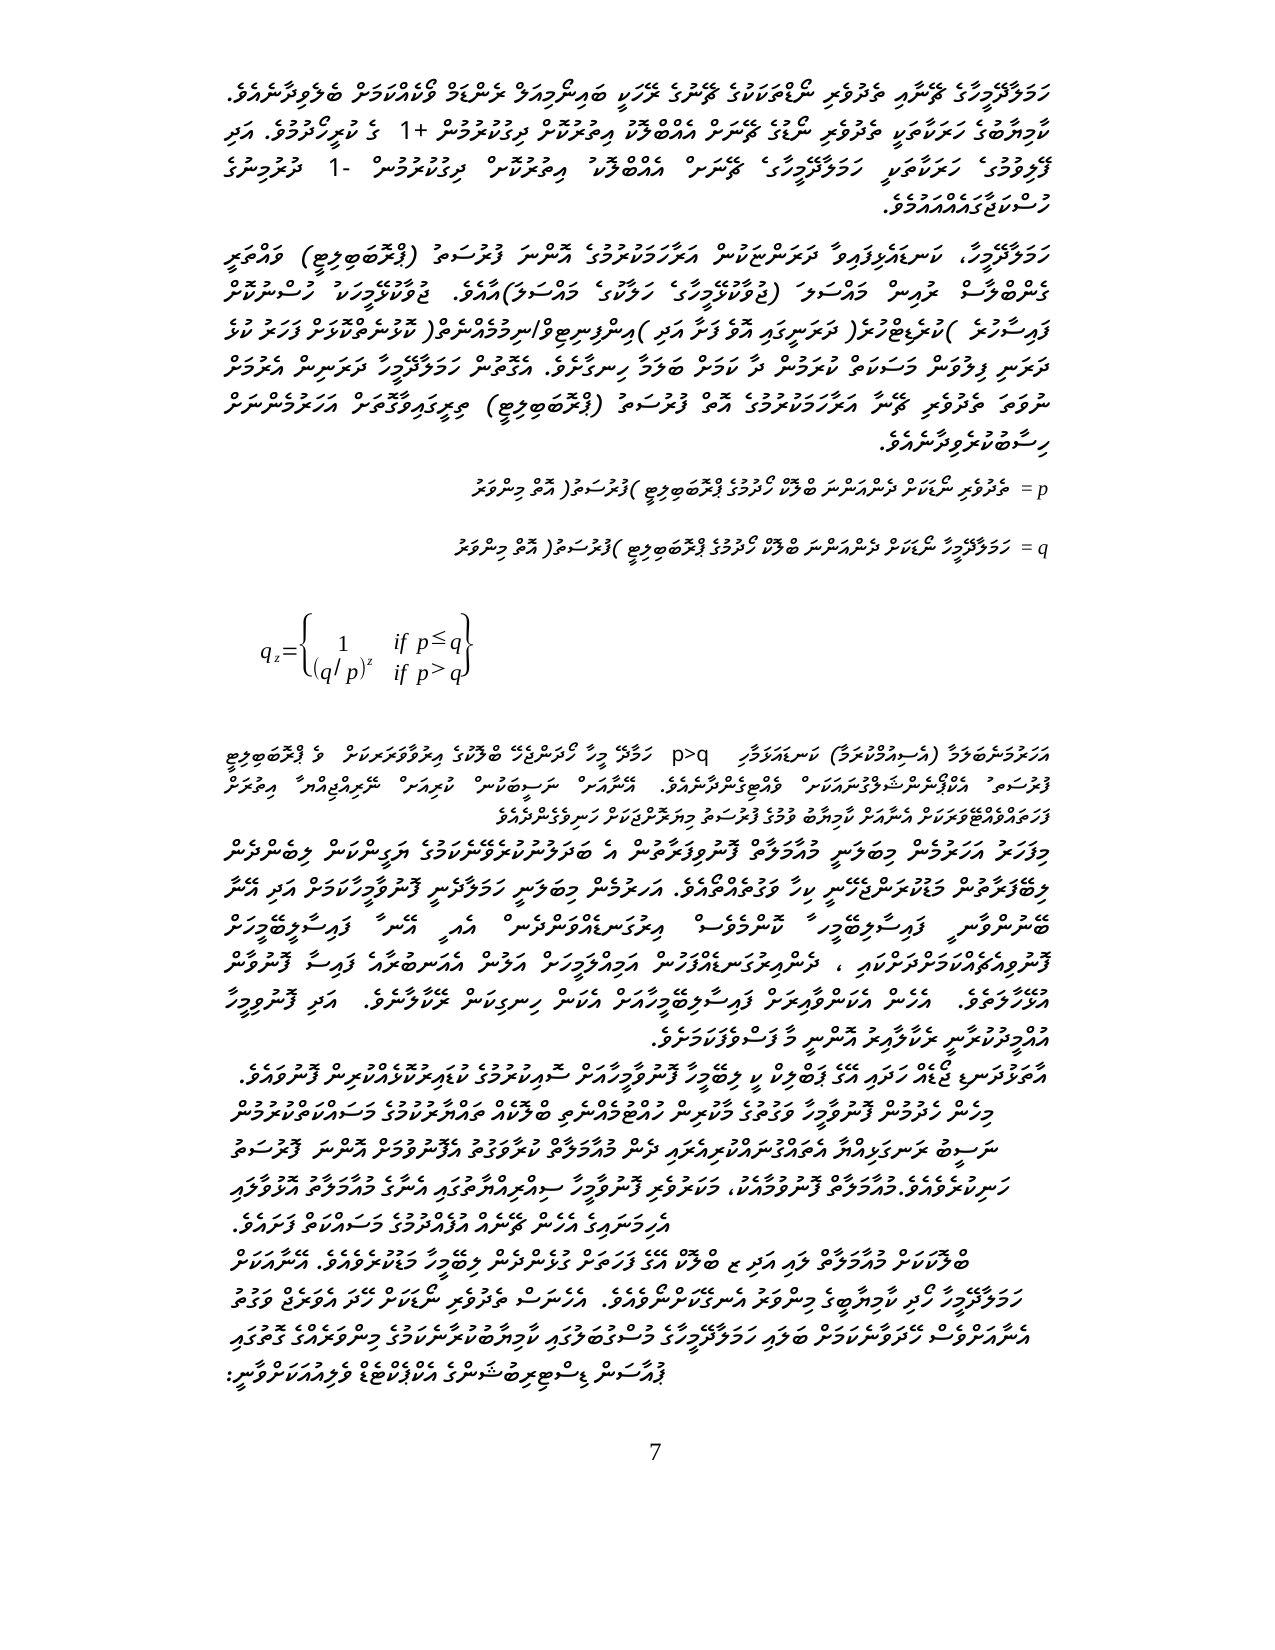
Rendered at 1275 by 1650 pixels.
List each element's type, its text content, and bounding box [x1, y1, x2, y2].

text މިފަހަރު އަހަރުމެން މިބަލަނީ މުއާމަލާތް ފޮނުވިފަރާތުން އެ ބަދަލުނުކުރެވޭނެކަމުގެ ޔަގީންކަން ލިބެންދެން ލިބޭފަރާތުން މަޑުކުރަންޖެހޭނީ ކިހާ ވަގުތެއްތޯއެވެ. އަހރުމެން މިބަލަނީ ހަމަލާދެނީ ފޮނުވާމީހާކަމަށް އަދި އޭނާ ބޭނުންވާނީ ފައިސާލިބޭމީހާ ކޮންމެވެސް އިރުގަނޑެއްވަންދެން އެއީ އޭނާ ފައިސާލީބޭމީހަށް ފޮނުވިއެޗެއްކަމަށްދަށްކައި ، ދެންއިރުގަނޑެއްފަހުން އަމިއްލަމީހަށް އަލުން އެއަނބުރާއެ ފައިސާ ފޮނުވާން އުޅޭހާލަތެވެ. އެހެން އެކަންވާއިރަށް ފައިސާލިބޭމީހާއަށް އެކަން ހިނގިކަން ރޭކާލާނެވެ. އަދި ފޮނުވިމީހާ އުއްމީދުކުރާނީ ރެކާލާއިރު އޮންނީ މާ ފަސްވެފަކަމަށެވެ. [225, 833, 1050, 1057]
text ހަމަލާދޭމީހާގެ ޗޭނާއި ތެދުވެރި ނޯޑްތަކަކުގެ ޗޭނުގެ ރޭހަކީ ބައިނޯމިއަލް ރެންޑަމް ވޯކެއްކަމަށް ބެލެވިދާނެއެވެ. ކާމިޔާބުގެ ހަރަކާތަކީ ތެދުވެރި ނޯޑުގެ ޗޭނަށް އެއްބްލޮކު އިތުރުކޮށް ދިގުކުރުމުން +1 ގެ ކުރީހޯދުމުވެ. އަދި ފޭލިވުމުގެ ހަރަކާތަކީ ހަމަލާދޭމީހާގެ ޗޭނަށް އެއްބްލޮކު އިތުރުކޮށް ދިގުކުރުމުން -1 ދުރުމިނުގެ ހުސްކަޖާގައެއްއައުމެވެ. [225, 75, 1050, 224]
text ހަމަލާދޭމީހާ ނޯޑަކަށް ދެންއަންނަ ބްލޮކް ހޯދުމުގެ ޕްރޮބަބިލިޓީ )ފުރުސަތު( އޮތް މިންވަރު = q [225, 532, 1050, 564]
text ތެދުވެރި ނޯޑަކަށް ދެންއަންނަ ބްލޮކް ހޯދުމުގެ ޕްރޮބަބިލިޓީ )ފުރުސަތު( އޮތް މިންވަރު = p [225, 473, 1050, 504]
text ހަމަލާދޭމީހާ، ކަނޑައެޅިފައިވާ ދަރަންޏަކުން އަރާހަމަކުރުމުގެ އޮންނަ ފުރުސަތު (ޕްރޮބަބިލިޓީ) ވައްތަރީ ގެންބްލާސް ރުއިން މައްސަލަ (ޖުވާކުޅޭމީހާގެ ހަލާކުގެ މައްސަލަ)އާއެވެ. ޖުވާކުޅޭމީހަކު ހުސްނުކޮށް ފައިސާހުރެ )ކުރެޑިޓްހުރެ( ދަރަނީގައި އޮވެ ފަށާ އަދި )އިންފިނިޓިވް/ނިމުމެއްނެތް( ކޮޅުނެތްކޮޅަށް ފަހަރު ކުޅެ ދަރަނި ފިލުވަން މަސަކަތް ކުރަމުން ދާ ކަމަށް ބަލަމާ ހިނގާށެވެ. އެގޮތުން ހަމަލާދޭމީހާ ދަރަނިން އެރުމަށް ނުވަތަ ތެދުވެރި ޗޭނާ އަރާހަމަކުރުމުގެ އޮތް ފުރުސަތު (ޕްރޮބަބިލިޓީ) ތިރީގައިވާގޮތަށް އަހަރުމެންނަށް ހިސާބުކުރެވިދާނެއެވެ. [225, 237, 1050, 460]
text އަހަރުމަނެބަލަމާ (އެސިއުމްކުރަމާ) ކަނޑައަޅަމާހި p>q ހަމާދޭ މީހާ ހޯދަންޖެހޭ ބްލޮކުގެ އިރުވާވަރަރކަށް ވެ ޕްރޮބަބިލިޓީ ފުރުސަތު އެކްޕޯނެންޝަލްގުނައަކަށް ވެއްޓިގެންދާނެއެވެ. އޭނާއަށް ނަސީބަކުން ކުރިއަށް ނޭރިއްޖިއްޔާ އިތުރަށް ފަހަތައްވެއްޓޭވަރަކަށް އެނާއަށް ކާމިޔާބު ވުމުގެ ފުރުސަތު މިޔަރޮށްޖަކަށް ހަނިވެގެންދެއެވެ [225, 739, 1050, 833]
text ބްލޮކަކަށް މުއާމަލާތް ލައި އަދި ޒ ބްލޮކް އޭގެ ފަހަތަށް ގުޅެންދެން ލިބޭމީހާ މަޑުކުރެވެއެވެ. އޭނާއަކަށް ހަމަލާދޭމީހާ ހޯދި ކާމިޔާބީގެ މިންވަރު އެނގޭކަށްނޯވެއެވެ. އެހެނަސް ތެދުވެރި ނޯޑަކަށް ހޭދަ އެވަރެޖް ވަގުތު އެނާއަށްވެސް ހޭދަވާނެކަމަށް ބަލައި ހަމަލާދޭމީހާގެ މުސްގުބަލުގައި ކާމިޔާބުކުރާނެކަމުގެ މިންވަރެއްގެ ގޮތުގައި ޕުއާސަން ޑިސްޓިރިބުޝަންގެ އެކްޕެކްޓެޑް ވެލިއުއަކަށްވާނީ: [225, 1243, 1050, 1392]
text އާތަޅުދަނޑި ޖޯޑެއް ހަދައި އޭގެ ޕަބްލިކް ކީ ލިބޭމީހާ ފޮނުވާމީހާއަށް ސޮއިކުރުމުގެ ކުޑައިރުކޮޅެއްކުރިން ފޮނުވައެވެ. މިހެން ހެދުމުން ފޮނުވާމީހާ ވަގުތުގެ މާކުރިން ހުއްޓުމެއްނެތި ބްލޮކެއް ތައްޔާރުކުމުގެ މަސައްކަތްކުރުމުން ނަސީބު ރަނގަޅިއްޔާ އެތައްގުނައްކުރިއެރައި ދެން މުއާމަލާތް ކުރާވަގުތު އެފޮނުވުމަށް އޮންނަ ފޮރުސަތު ހަނިކުރެވެއެވެ.މުއާމަލާތް ފޮނުވުމާއެކު، މަކަރުވެރި ފޮނުވާމީހާ ސިއްރިއްޔާތުގައި އެނާގެ މުއާމަލާތު އޮޅުވާލައި އެހިމަނައިގެ އެހެން ޗޭނެއް އުފެއްދުމުގެ މަސައްކަތް ފަށައެވެ. [225, 1057, 1050, 1243]
